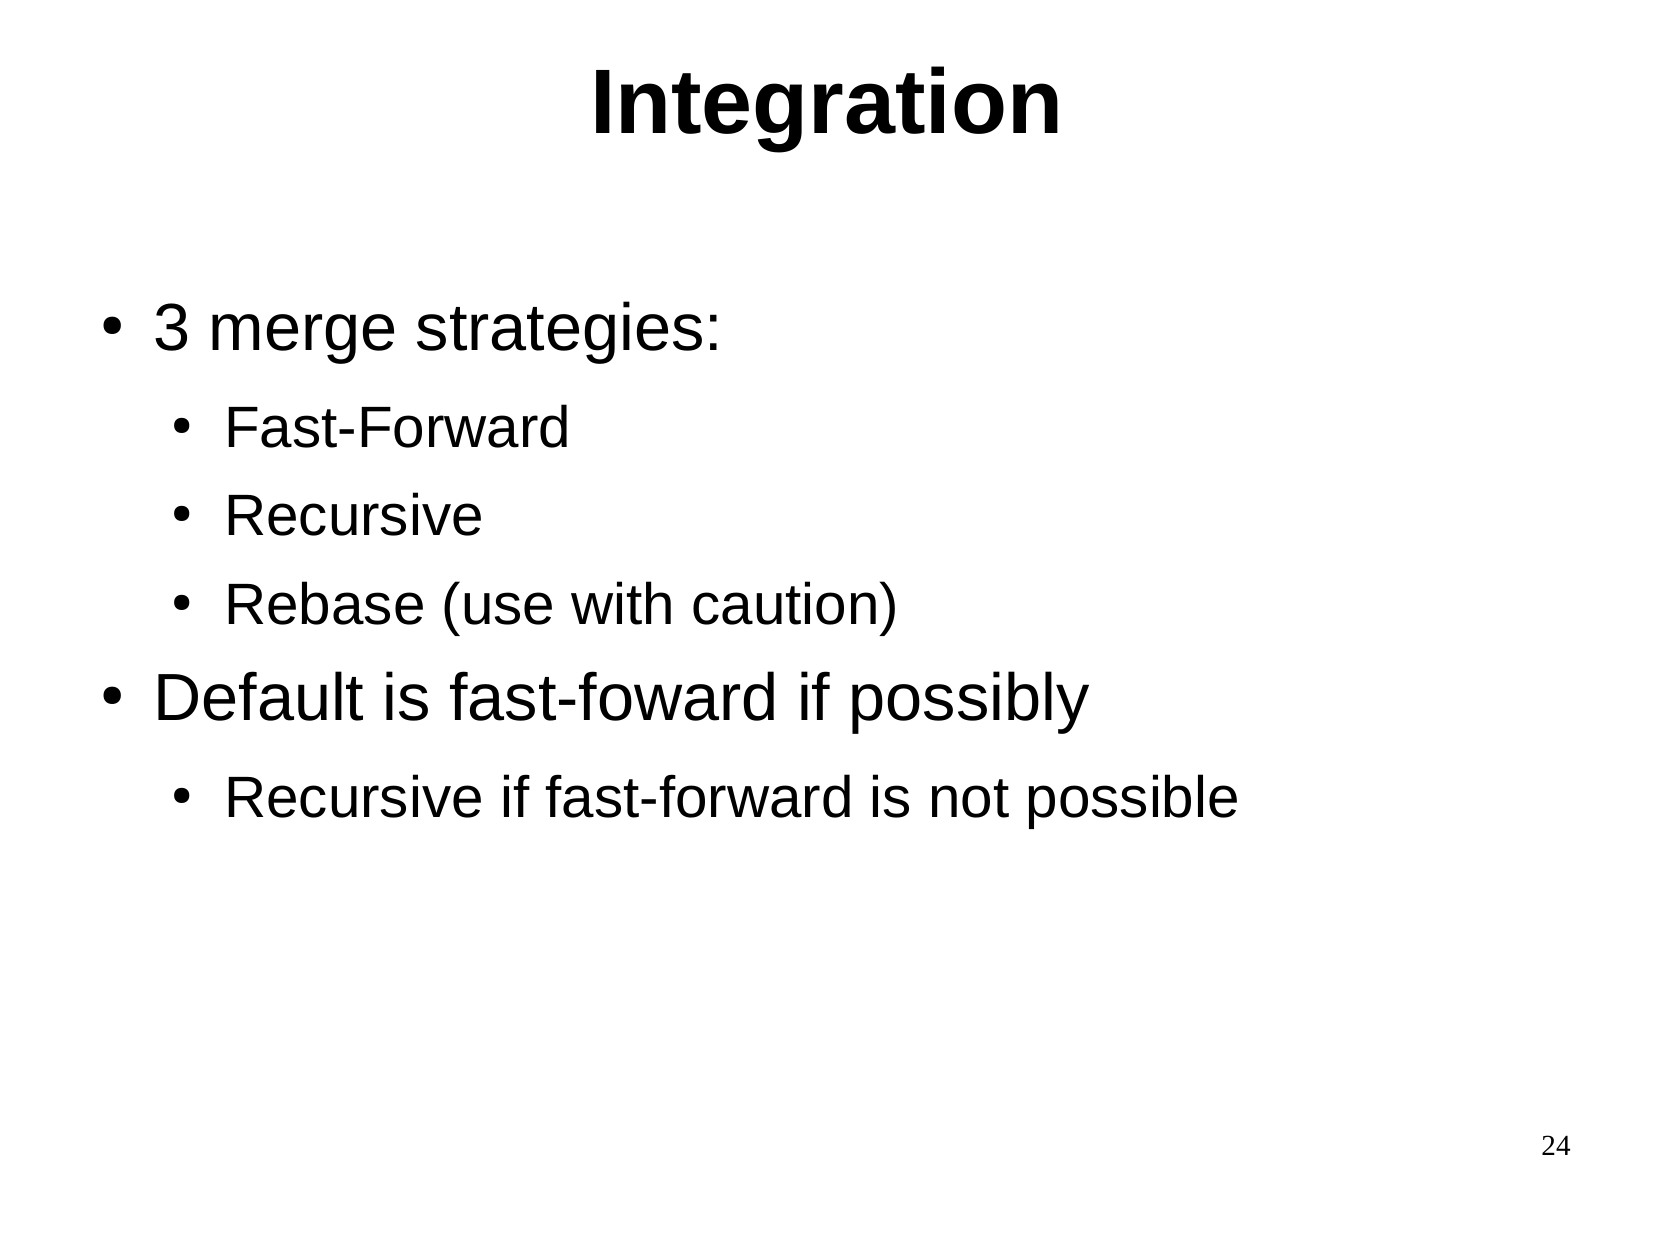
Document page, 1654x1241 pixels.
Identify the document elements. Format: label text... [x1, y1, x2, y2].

list 3 merge strategies: Fast-Forward Recursive Rebase (use with caution) Default is fast-foward if possibly Recursive if fast-forward is not possible [82, 290, 1571, 1010]
title Integration [82, 49, 1571, 257]
